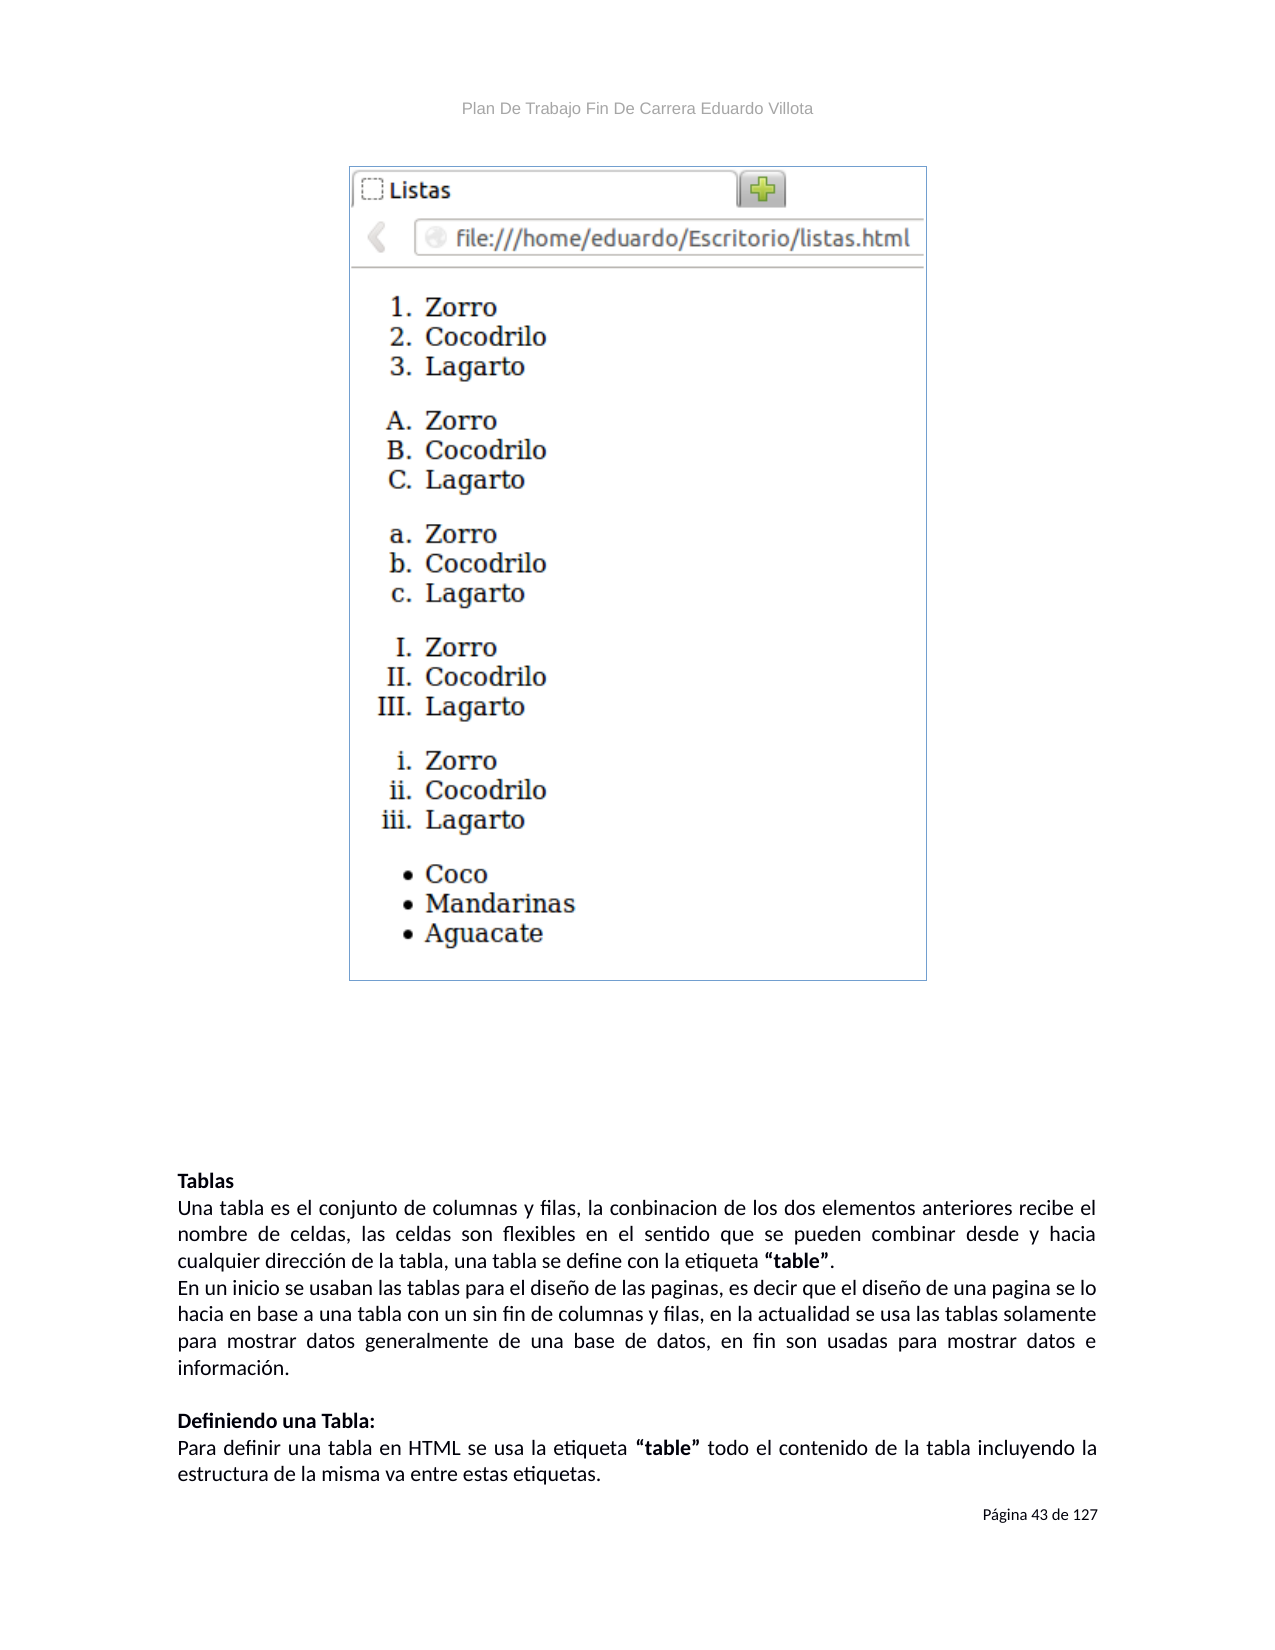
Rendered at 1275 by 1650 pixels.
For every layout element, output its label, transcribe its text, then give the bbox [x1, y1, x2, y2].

text En un inicio se usaban las tablas para el diseño de las paginas, es decir que el diseño de una pagina se lo hacia en base a una tabla con un sin fin de columnas y filas, en la actualidad se usa las tablas solamente para mostrar datos generalmente de una base de datos, en fin son usadas para mostrar datos e información. [177, 1274, 1098, 1380]
text Definiendo una Tabla: [177, 1407, 1098, 1434]
text Tablas [177, 1167, 1098, 1194]
text Una tabla es el conjunto de columnas y filas, la conbinacion de los dos elementos anteriores recibe el nombre de celdas, las celdas son flexibles en el sentido que se pueden combinar desde y hacia cualquier dirección de la tabla, una tabla se define con la etiqueta “table”. [177, 1194, 1098, 1274]
picture [351, 169, 924, 978]
text Para definir una tabla en HTML se usa la etiqueta “table” todo el contenido de la tabla incluyendo la estructura de la misma va entre estas etiquetas. [177, 1434, 1098, 1487]
